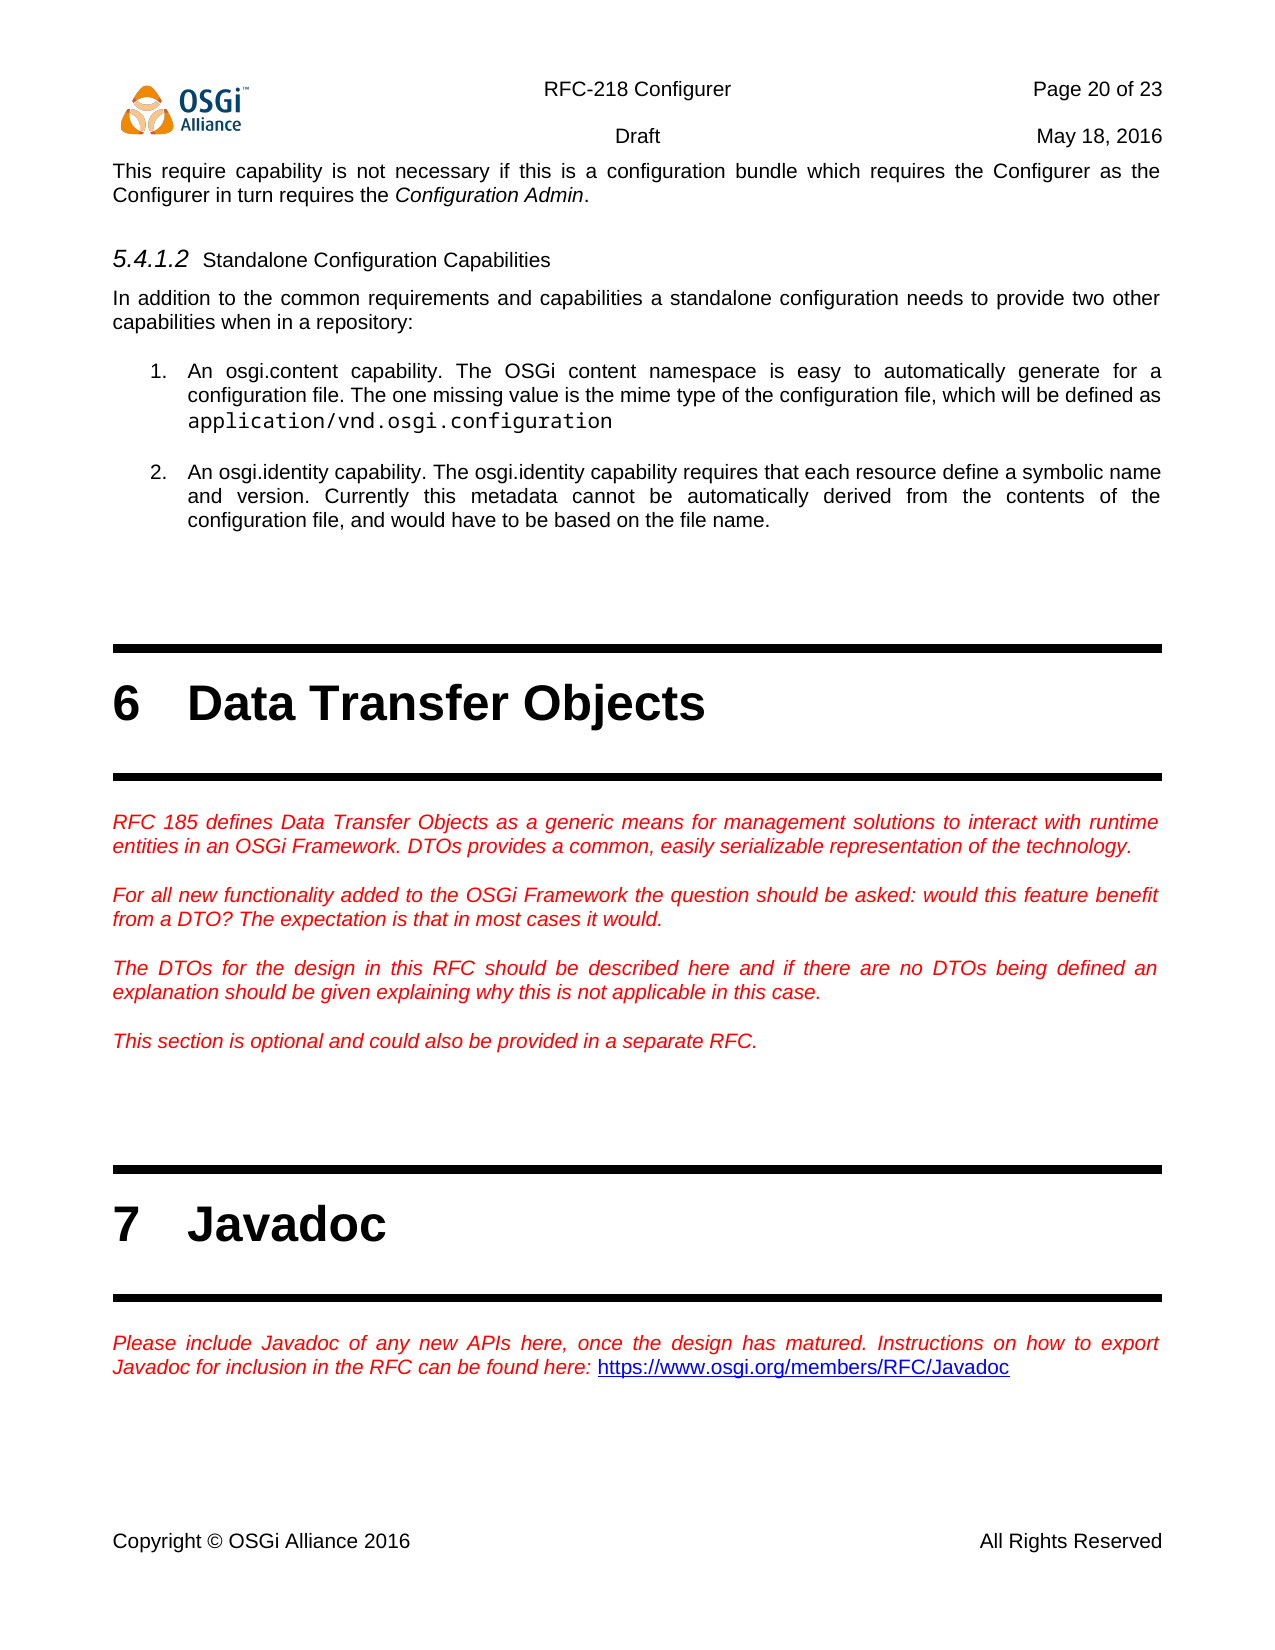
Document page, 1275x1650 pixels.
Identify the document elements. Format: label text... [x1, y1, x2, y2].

list An osgi.content capability. The OSGi content namespace is easy to automatically generate for a configuration file. The one missing value is the mime type of the configuration file, which will be defined as application/vnd.osgi.configuration [150, 358, 1162, 435]
subtitle Data Transfer Objects [112, 645, 1162, 781]
text For all new functionality added to the OSGi Framework the question should be asked: would this feature benefit from a DTO? The expectation is that in most cases it would. [112, 883, 1162, 931]
subtitle Javadoc [112, 1166, 1162, 1302]
subtitle Standalone Configuration Capabilities [112, 244, 1162, 273]
text In addition to the common requirements and capabilities a standalone configuration needs to provide two other capabilities when in a repository: [112, 286, 1162, 333]
text Please include Javadoc of any new APIs here, once the design has matured. Instructions on how to export Javadoc for inclusion in the RFC can be found here: https://www.osgi.org/members/RFC/Javadoc [112, 1331, 1162, 1379]
text This require capability is not necessary if this is a configuration bundle which requires the Configurer as the Configurer in turn requires the Configuration Admin. [112, 159, 1162, 207]
text RFC 185 defines Data Transfer Objects as a generic means for management solutions to interact with runtime entities in an OSGi Framework. DTOs provides a common, easily serializable representation of the technology. [112, 810, 1162, 858]
text This section is optional and could also be provided in a separate RFC. [112, 1029, 1162, 1053]
picture [113, 78, 257, 142]
list An osgi.identity capability. The osgi.identity capability requires that each resource define a symbolic name and version. Currently this metadata cannot be automatically derived from the contents of the configuration file, and would have to be based on the file name. [150, 460, 1162, 532]
text The DTOs for the design in this RFC should be described here and if there are no DTOs being defined an explanation should be given explaining why this is not applicable in this case. [112, 956, 1162, 1004]
